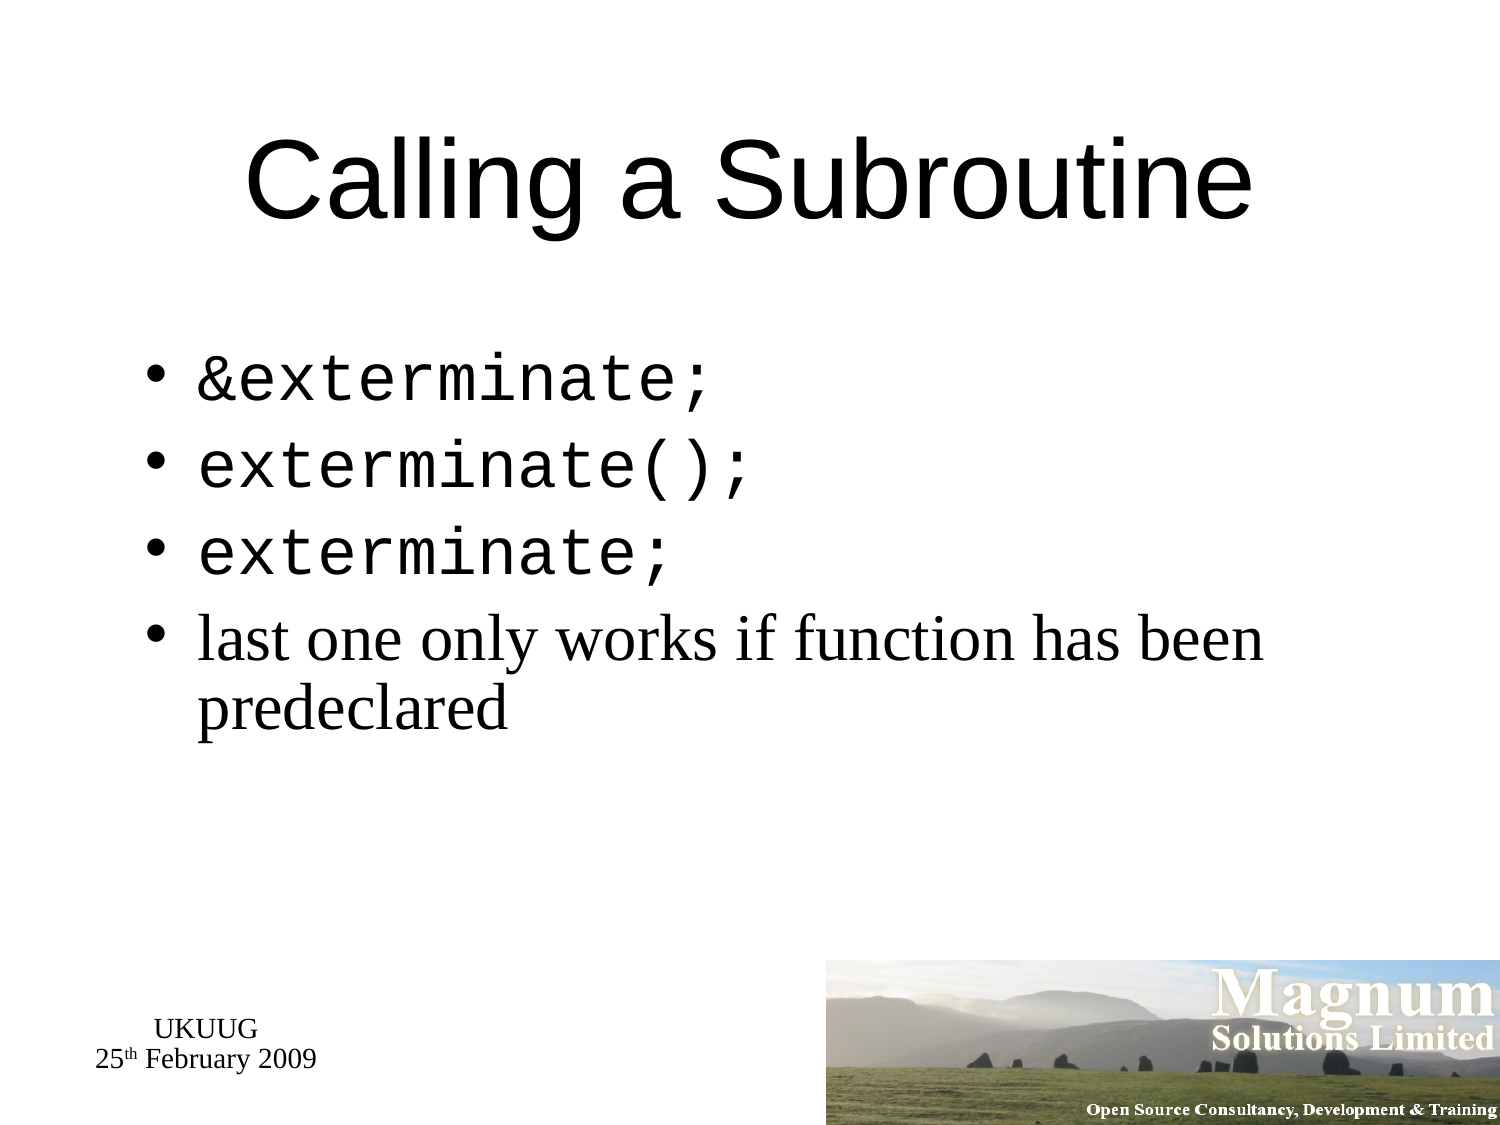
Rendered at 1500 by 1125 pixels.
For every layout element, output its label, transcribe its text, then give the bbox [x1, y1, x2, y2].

picture [826, 960, 1500, 1125]
list &exterminate; exterminate(); exterminate; last one only works if function has been predeclared [112, 337, 1388, 1013]
title Calling a Subroutine [112, 62, 1388, 250]
